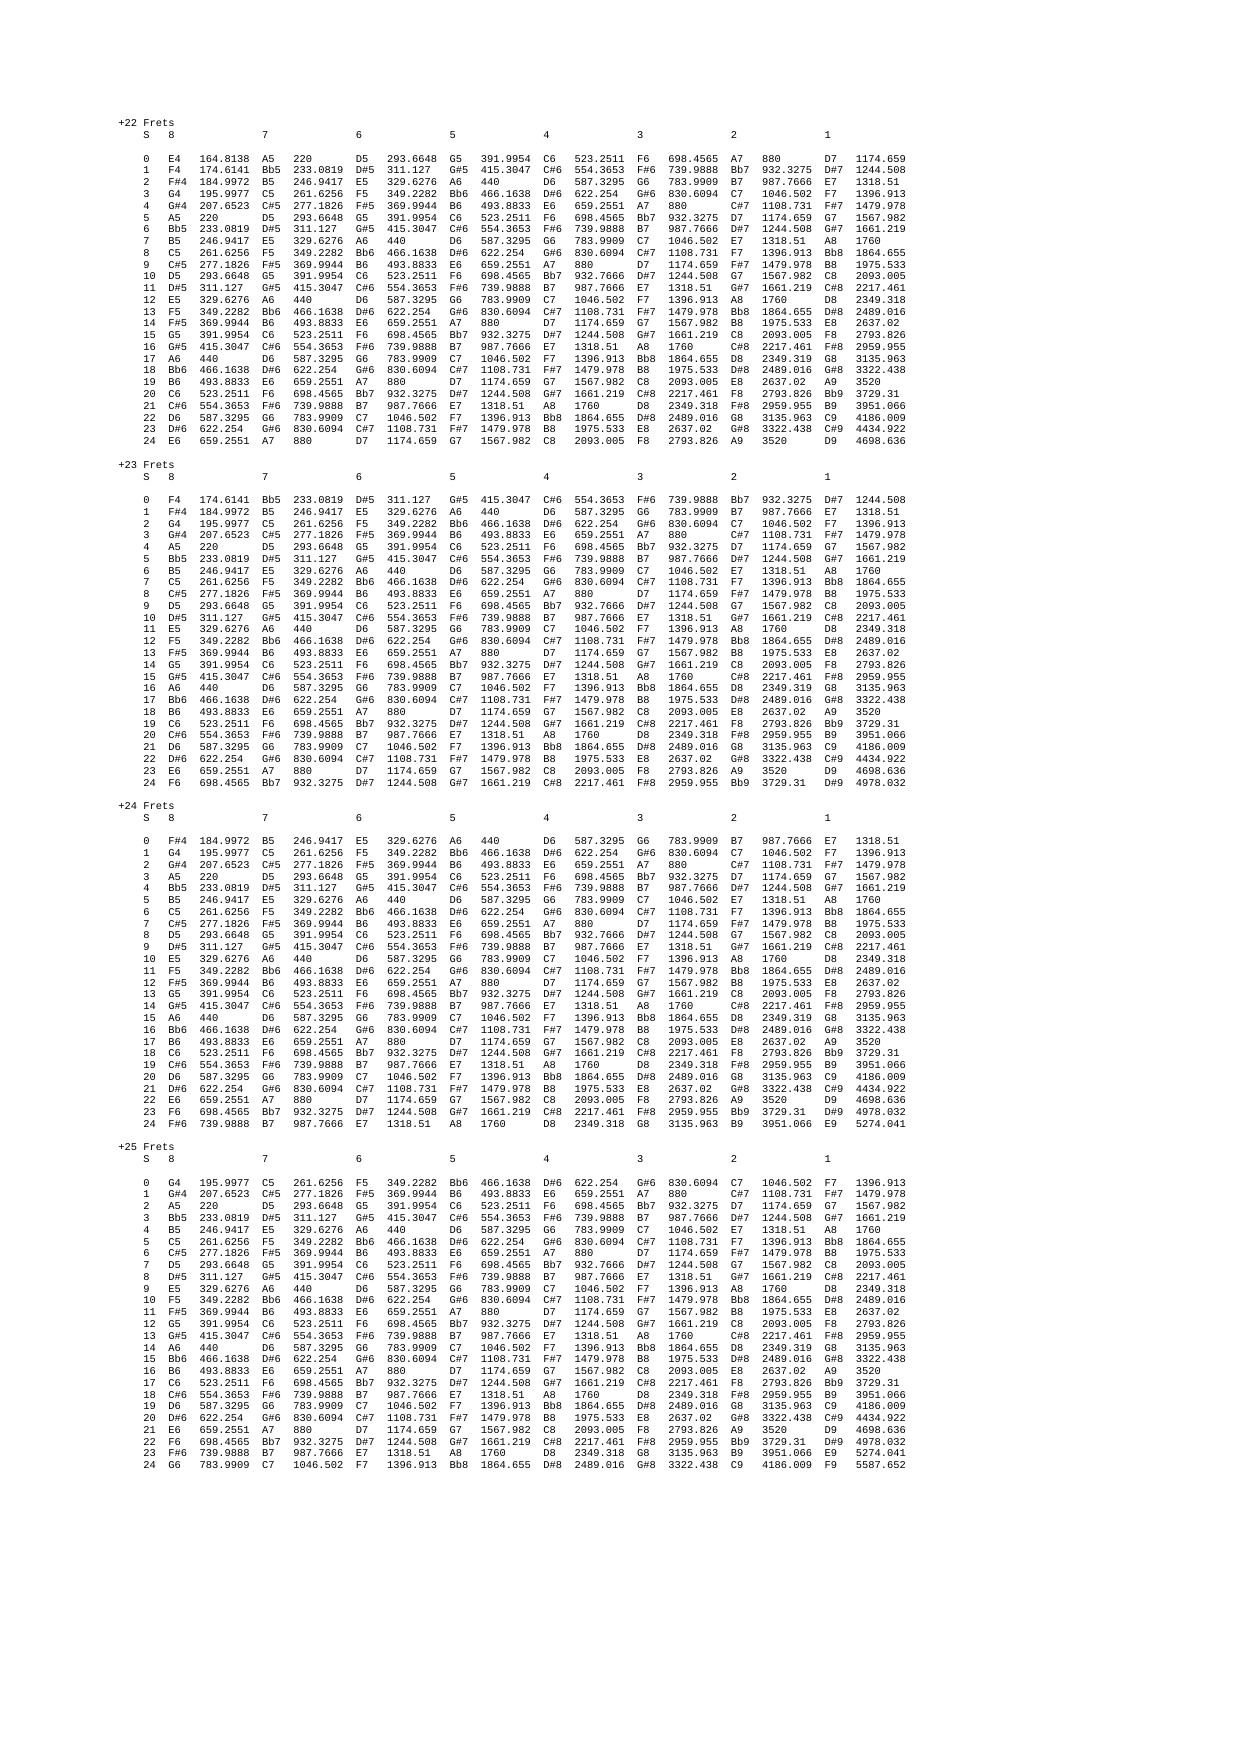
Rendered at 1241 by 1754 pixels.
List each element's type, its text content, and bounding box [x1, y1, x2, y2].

text 2 F#4 184.9972 B5 246.9417 E5 329.6276 A6 440 D6 587.3295 G6 783.9909 B7 987.7666 E7 1318.51 [118, 177, 1122, 189]
text 0 E4 164.8138 A5 220 D5 293.6648 G5 391.9954 C6 523.2511 F6 698.4565 A7 880 D7 1174.659 [118, 153, 1122, 165]
text 14 G5 391.9954 C6 523.2511 F6 698.4565 Bb7 932.3275 D#7 1244.508 G#7 1661.219 C8 2093.005 F8 2793.826 [118, 659, 1122, 671]
text S 8 7 6 5 4 3 2 1 [118, 1154, 1122, 1166]
text 3 A5 220 D5 293.6648 G5 391.9954 C6 523.2511 F6 698.4565 Bb7 932.3275 D7 1174.659 G7 1567.982 [118, 871, 1122, 883]
text 22 F6 698.4565 Bb7 932.3275 D#7 1244.508 G#7 1661.219 C#8 2217.461 F#8 2959.955 Bb9 3729.31 D#9 4978.032 [118, 1436, 1122, 1448]
text 24 F6 698.4565 Bb7 932.3275 D#7 1244.508 G#7 1661.219 C#8 2217.461 F#8 2959.955 Bb9 3729.31 D#9 4978.032 [118, 777, 1122, 789]
text 17 Bb6 466.1638 D#6 622.254 G#6 830.6094 C#7 1108.731 F#7 1479.978 B8 1975.533 D#8 2489.016 G#8 3322.438 [118, 695, 1122, 707]
text S 8 7 6 5 4 3 2 1 [118, 471, 1122, 483]
text 4 G#4 207.6523 C#5 277.1826 F#5 369.9944 B6 493.8833 E6 659.2551 A7 880 C#7 1108.731 F#7 1479.978 [118, 201, 1122, 212]
text +25 Frets [118, 1142, 1122, 1154]
text 15 G#5 415.3047 C#6 554.3653 F#6 739.9888 B7 987.7666 E7 1318.51 A8 1760 C#8 2217.461 F#8 2959.955 [118, 671, 1122, 683]
text 6 C#5 277.1826 F#5 369.9944 B6 493.8833 E6 659.2551 A7 880 D7 1174.659 F#7 1479.978 B8 1975.533 [118, 1248, 1122, 1260]
text 18 B6 493.8833 E6 659.2551 A7 880 D7 1174.659 G7 1567.982 C8 2093.005 E8 2637.02 A9 3520 [118, 707, 1122, 718]
text 9 C#5 277.1826 F#5 369.9944 B6 493.8833 E6 659.2551 A7 880 D7 1174.659 F#7 1479.978 B8 1975.533 [118, 259, 1122, 271]
text 19 C6 523.2511 F6 698.4565 Bb7 932.3275 D#7 1244.508 G#7 1661.219 C#8 2217.461 F8 2793.826 Bb9 3729.31 [118, 718, 1122, 730]
text 9 D5 293.6648 G5 391.9954 C6 523.2511 F6 698.4565 Bb7 932.7666 D#7 1244.508 G7 1567.982 C8 2093.005 [118, 601, 1122, 612]
text 18 C6 523.2511 F6 698.4565 Bb7 932.3275 D#7 1244.508 G#7 1661.219 C#8 2217.461 F8 2793.826 Bb9 3729.31 [118, 1048, 1122, 1060]
text 13 G#5 415.3047 C#6 554.3653 F#6 739.9888 B7 987.7666 E7 1318.51 A8 1760 C#8 2217.461 F#8 2959.955 [118, 1331, 1122, 1342]
text 2 G4 195.9977 C5 261.6256 F5 349.2282 Bb6 466.1638 D#6 622.254 G#6 830.6094 C7 1046.502 F7 1396.913 [118, 518, 1122, 530]
text 13 G5 391.9954 C6 523.2511 F6 698.4565 Bb7 932.3275 D#7 1244.508 G#7 1661.219 C8 2093.005 F8 2793.826 [118, 989, 1122, 1001]
text 21 E6 659.2551 A7 880 D7 1174.659 G7 1567.982 C8 2093.005 F8 2793.826 A9 3520 D9 4698.636 [118, 1425, 1122, 1436]
text 1 G4 195.9977 C5 261.6256 F5 349.2282 Bb6 466.1638 D#6 622.254 G#6 830.6094 C7 1046.502 F7 1396.913 [118, 848, 1122, 860]
text 13 F#5 369.9944 B6 493.8833 E6 659.2551 A7 880 D7 1174.659 G7 1567.982 B8 1975.533 E8 2637.02 [118, 648, 1122, 659]
text 2 G#4 207.6523 C#5 277.1826 F#5 369.9944 B6 493.8833 E6 659.2551 A7 880 C#7 1108.731 F#7 1479.978 [118, 860, 1122, 871]
text 23 F#6 739.9888 B7 987.7666 E7 1318.51 A8 1760 D8 2349.318 G8 3135.963 B9 3951.066 E9 5274.041 [118, 1448, 1122, 1460]
text 11 F#5 369.9944 B6 493.8833 E6 659.2551 A7 880 D7 1174.659 G7 1567.982 B8 1975.533 E8 2637.02 [118, 1307, 1122, 1319]
text 8 D#5 311.127 G#5 415.3047 C#6 554.3653 F#6 739.9888 B7 987.7666 E7 1318.51 G#7 1661.219 C#8 2217.461 [118, 1272, 1122, 1283]
text 6 B5 246.9417 E5 329.6276 A6 440 D6 587.3295 G6 783.9909 C7 1046.502 E7 1318.51 A8 1760 [118, 565, 1122, 577]
text 20 D6 587.3295 G6 783.9909 C7 1046.502 F7 1396.913 Bb8 1864.655 D#8 2489.016 G8 3135.963 C9 4186.009 [118, 1072, 1122, 1083]
text 20 C#6 554.3653 F#6 739.9888 B7 987.7666 E7 1318.51 A8 1760 D8 2349.318 F#8 2959.955 B9 3951.066 [118, 730, 1122, 742]
text 17 B6 493.8833 E6 659.2551 A7 880 D7 1174.659 G7 1567.982 C8 2093.005 E8 2637.02 A9 3520 [118, 1036, 1122, 1048]
text 24 G6 783.9909 C7 1046.502 F7 1396.913 Bb8 1864.655 D#8 2489.016 G#8 3322.438 C9 4186.009 F9 5587.652 [118, 1460, 1122, 1472]
text 14 F#5 369.9944 B6 493.8833 E6 659.2551 A7 880 D7 1174.659 G7 1567.982 B8 1975.533 E8 2637.02 [118, 318, 1122, 330]
text 16 Bb6 466.1638 D#6 622.254 G#6 830.6094 C#7 1108.731 F#7 1479.978 B8 1975.533 D#8 2489.016 G#8 3322.438 [118, 1024, 1122, 1036]
text 10 D5 293.6648 G5 391.9954 C6 523.2511 F6 698.4565 Bb7 932.7666 D#7 1244.508 G7 1567.982 C8 2093.005 [118, 271, 1122, 283]
text 0 F4 174.6141 Bb5 233.0819 D#5 311.127 G#5 415.3047 C#6 554.3653 F#6 739.9888 Bb7 932.3275 D#7 1244.508 [118, 495, 1122, 507]
text 23 D#6 622.254 G#6 830.6094 C#7 1108.731 F#7 1479.978 B8 1975.533 E8 2637.02 G#8 3322.438 C#9 4434.922 [118, 424, 1122, 436]
text 14 A6 440 D6 587.3295 G6 783.9909 C7 1046.502 F7 1396.913 Bb8 1864.655 D8 2349.319 G8 3135.963 [118, 1342, 1122, 1354]
text S 8 7 6 5 4 3 2 1 [118, 813, 1122, 824]
text 12 F5 349.2282 Bb6 466.1638 D#6 622.254 G#6 830.6094 C#7 1108.731 F#7 1479.978 Bb8 1864.655 D#8 2489.016 [118, 636, 1122, 648]
text 8 C5 261.6256 F5 349.2282 Bb6 466.1638 D#6 622.254 G#6 830.6094 C#7 1108.731 F7 1396.913 Bb8 1864.655 [118, 248, 1122, 259]
text 5 Bb5 233.0819 D#5 311.127 G#5 415.3047 C#6 554.3653 F#6 739.9888 B7 987.7666 D#7 1244.508 G#7 1661.219 [118, 554, 1122, 565]
text 9 E5 329.6276 A6 440 D6 587.3295 G6 783.9909 C7 1046.502 F7 1396.913 A8 1760 D8 2349.318 [118, 1283, 1122, 1295]
text 5 B5 246.9417 E5 329.6276 A6 440 D6 587.3295 G6 783.9909 C7 1046.502 E7 1318.51 A8 1760 [118, 895, 1122, 907]
text 12 F#5 369.9944 B6 493.8833 E6 659.2551 A7 880 D7 1174.659 G7 1567.982 B8 1975.533 E8 2637.02 [118, 977, 1122, 989]
text 8 C#5 277.1826 F#5 369.9944 B6 493.8833 E6 659.2551 A7 880 D7 1174.659 F#7 1479.978 B8 1975.533 [118, 589, 1122, 601]
text 11 E5 329.6276 A6 440 D6 587.3295 G6 783.9909 C7 1046.502 F7 1396.913 A8 1760 D8 2349.318 [118, 624, 1122, 636]
text 4 A5 220 D5 293.6648 G5 391.9954 C6 523.2511 F6 698.4565 Bb7 932.3275 D7 1174.659 G7 1567.982 [118, 542, 1122, 554]
text 10 E5 329.6276 A6 440 D6 587.3295 G6 783.9909 C7 1046.502 F7 1396.913 A8 1760 D8 2349.318 [118, 954, 1122, 966]
text 0 G4 195.9977 C5 261.6256 F5 349.2282 Bb6 466.1638 D#6 622.254 G#6 830.6094 C7 1046.502 F7 1396.913 [118, 1177, 1122, 1189]
text 22 D#6 622.254 G#6 830.6094 C#7 1108.731 F#7 1479.978 B8 1975.533 E8 2637.02 G#8 3322.438 C#9 4434.922 [118, 754, 1122, 766]
text 12 E5 329.6276 A6 440 D6 587.3295 G6 783.9909 C7 1046.502 F7 1396.913 A8 1760 D8 2349.318 [118, 295, 1122, 306]
text 24 F#6 739.9888 B7 987.7666 E7 1318.51 A8 1760 D8 2349.318 G8 3135.963 B9 3951.066 E9 5274.041 [118, 1119, 1122, 1130]
text 1 G#4 207.6523 C#5 277.1826 F#5 369.9944 B6 493.8833 E6 659.2551 A7 880 C#7 1108.731 F#7 1479.978 [118, 1189, 1122, 1201]
text 5 A5 220 D5 293.6648 G5 391.9954 C6 523.2511 F6 698.4565 Bb7 932.3275 D7 1174.659 G7 1567.982 [118, 212, 1122, 224]
text 16 A6 440 D6 587.3295 G6 783.9909 C7 1046.502 F7 1396.913 Bb8 1864.655 D8 2349.319 G8 3135.963 [118, 683, 1122, 695]
text 17 C6 523.2511 F6 698.4565 Bb7 932.3275 D#7 1244.508 G#7 1661.219 C#8 2217.461 F8 2793.826 Bb9 3729.31 [118, 1378, 1122, 1389]
text 3 G#4 207.6523 C#5 277.1826 F#5 369.9944 B6 493.8833 E6 659.2551 A7 880 C#7 1108.731 F#7 1479.978 [118, 530, 1122, 542]
text 7 C5 261.6256 F5 349.2282 Bb6 466.1638 D#6 622.254 G#6 830.6094 C#7 1108.731 F7 1396.913 Bb8 1864.655 [118, 577, 1122, 589]
text 18 C#6 554.3653 F#6 739.9888 B7 987.7666 E7 1318.51 A8 1760 D8 2349.318 F#8 2959.955 B9 3951.066 [118, 1389, 1122, 1401]
text +23 Frets [118, 459, 1122, 471]
text 15 A6 440 D6 587.3295 G6 783.9909 C7 1046.502 F7 1396.913 Bb8 1864.655 D8 2349.319 G8 3135.963 [118, 1013, 1122, 1024]
text 15 G5 391.9954 C6 523.2511 F6 698.4565 Bb7 932.3275 D#7 1244.508 G#7 1661.219 C8 2093.005 F8 2793.826 [118, 330, 1122, 342]
text 7 B5 246.9417 E5 329.6276 A6 440 D6 587.3295 G6 783.9909 C7 1046.502 E7 1318.51 A8 1760 [118, 236, 1122, 248]
text 16 G#5 415.3047 C#6 554.3653 F#6 739.9888 B7 987.7666 E7 1318.51 A8 1760 C#8 2217.461 F#8 2959.955 [118, 342, 1122, 353]
text 8 D5 293.6648 G5 391.9954 C6 523.2511 F6 698.4565 Bb7 932.7666 D#7 1244.508 G7 1567.982 C8 2093.005 [118, 930, 1122, 942]
text 6 Bb5 233.0819 D#5 311.127 G#5 415.3047 C#6 554.3653 F#6 739.9888 B7 987.7666 D#7 1244.508 G#7 1661.219 [118, 224, 1122, 236]
text 14 G#5 415.3047 C#6 554.3653 F#6 739.9888 B7 987.7666 E7 1318.51 A8 1760 C#8 2217.461 F#8 2959.955 [118, 1001, 1122, 1013]
text 19 D6 587.3295 G6 783.9909 C7 1046.502 F7 1396.913 Bb8 1864.655 D#8 2489.016 G8 3135.963 C9 4186.009 [118, 1401, 1122, 1413]
text 6 C5 261.6256 F5 349.2282 Bb6 466.1638 D#6 622.254 G#6 830.6094 C#7 1108.731 F7 1396.913 Bb8 1864.655 [118, 907, 1122, 918]
text 22 E6 659.2551 A7 880 D7 1174.659 G7 1567.982 C8 2093.005 F8 2793.826 A9 3520 D9 4698.636 [118, 1095, 1122, 1107]
text 15 Bb6 466.1638 D#6 622.254 G#6 830.6094 C#7 1108.731 F#7 1479.978 B8 1975.533 D#8 2489.016 G#8 3322.438 [118, 1354, 1122, 1366]
text 7 D5 293.6648 G5 391.9954 C6 523.2511 F6 698.4565 Bb7 932.7666 D#7 1244.508 G7 1567.982 C8 2093.005 [118, 1260, 1122, 1272]
text 23 F6 698.4565 Bb7 932.3275 D#7 1244.508 G#7 1661.219 C#8 2217.461 F#8 2959.955 Bb9 3729.31 D#9 4978.032 [118, 1107, 1122, 1119]
text 9 D#5 311.127 G#5 415.3047 C#6 554.3653 F#6 739.9888 B7 987.7666 E7 1318.51 G#7 1661.219 C#8 2217.461 [118, 942, 1122, 954]
text 10 F5 349.2282 Bb6 466.1638 D#6 622.254 G#6 830.6094 C#7 1108.731 F#7 1479.978 Bb8 1864.655 D#8 2489.016 [118, 1295, 1122, 1307]
text 5 C5 261.6256 F5 349.2282 Bb6 466.1638 D#6 622.254 G#6 830.6094 C#7 1108.731 F7 1396.913 Bb8 1864.655 [118, 1236, 1122, 1248]
text 1 F#4 184.9972 B5 246.9417 E5 329.6276 A6 440 D6 587.3295 G6 783.9909 B7 987.7666 E7 1318.51 [118, 507, 1122, 518]
text 22 D6 587.3295 G6 783.9909 C7 1046.502 F7 1396.913 Bb8 1864.655 D#8 2489.016 G8 3135.963 C9 4186.009 [118, 412, 1122, 424]
text S 8 7 6 5 4 3 2 1 [118, 130, 1122, 142]
text 12 G5 391.9954 C6 523.2511 F6 698.4565 Bb7 932.3275 D#7 1244.508 G#7 1661.219 C8 2093.005 F8 2793.826 [118, 1319, 1122, 1331]
text 19 C#6 554.3653 F#6 739.9888 B7 987.7666 E7 1318.51 A8 1760 D8 2349.318 F#8 2959.955 B9 3951.066 [118, 1060, 1122, 1072]
text 11 D#5 311.127 G#5 415.3047 C#6 554.3653 F#6 739.9888 B7 987.7666 E7 1318.51 G#7 1661.219 C#8 2217.461 [118, 283, 1122, 295]
text +22 Frets [118, 118, 1122, 130]
text 18 Bb6 466.1638 D#6 622.254 G#6 830.6094 C#7 1108.731 F#7 1479.978 B8 1975.533 D#8 2489.016 G#8 3322.438 [118, 365, 1122, 377]
text 24 E6 659.2551 A7 880 D7 1174.659 G7 1567.982 C8 2093.005 F8 2793.826 A9 3520 D9 4698.636 [118, 436, 1122, 448]
text 21 C#6 554.3653 F#6 739.9888 B7 987.7666 E7 1318.51 A8 1760 D8 2349.318 F#8 2959.955 B9 3951.066 [118, 401, 1122, 412]
text 4 Bb5 233.0819 D#5 311.127 G#5 415.3047 C#6 554.3653 F#6 739.9888 B7 987.7666 D#7 1244.508 G#7 1661.219 [118, 883, 1122, 895]
text 4 B5 246.9417 E5 329.6276 A6 440 D6 587.3295 G6 783.9909 C7 1046.502 E7 1318.51 A8 1760 [118, 1224, 1122, 1236]
text +24 Frets [118, 801, 1122, 813]
text 20 D#6 622.254 G#6 830.6094 C#7 1108.731 F#7 1479.978 B8 1975.533 E8 2637.02 G#8 3322.438 C#9 4434.922 [118, 1413, 1122, 1425]
text 13 F5 349.2282 Bb6 466.1638 D#6 622.254 G#6 830.6094 C#7 1108.731 F#7 1479.978 Bb8 1864.655 D#8 2489.016 [118, 306, 1122, 318]
text 21 D6 587.3295 G6 783.9909 C7 1046.502 F7 1396.913 Bb8 1864.655 D#8 2489.016 G8 3135.963 C9 4186.009 [118, 742, 1122, 754]
text 20 C6 523.2511 F6 698.4565 Bb7 932.3275 D#7 1244.508 G#7 1661.219 C#8 2217.461 F8 2793.826 Bb9 3729.31 [118, 389, 1122, 401]
text 3 Bb5 233.0819 D#5 311.127 G#5 415.3047 C#6 554.3653 F#6 739.9888 B7 987.7666 D#7 1244.508 G#7 1661.219 [118, 1213, 1122, 1224]
text 0 F#4 184.9972 B5 246.9417 E5 329.6276 A6 440 D6 587.3295 G6 783.9909 B7 987.7666 E7 1318.51 [118, 836, 1122, 848]
text 10 D#5 311.127 G#5 415.3047 C#6 554.3653 F#6 739.9888 B7 987.7666 E7 1318.51 G#7 1661.219 C#8 2217.461 [118, 612, 1122, 624]
text 17 A6 440 D6 587.3295 G6 783.9909 C7 1046.502 F7 1396.913 Bb8 1864.655 D8 2349.319 G8 3135.963 [118, 353, 1122, 365]
text 16 B6 493.8833 E6 659.2551 A7 880 D7 1174.659 G7 1567.982 C8 2093.005 E8 2637.02 A9 3520 [118, 1366, 1122, 1378]
text 1 F4 174.6141 Bb5 233.0819 D#5 311.127 G#5 415.3047 C#6 554.3653 F#6 739.9888 Bb7 932.3275 D#7 1244.508 [118, 165, 1122, 177]
text 7 C#5 277.1826 F#5 369.9944 B6 493.8833 E6 659.2551 A7 880 D7 1174.659 F#7 1479.978 B8 1975.533 [118, 918, 1122, 930]
text 11 F5 349.2282 Bb6 466.1638 D#6 622.254 G#6 830.6094 C#7 1108.731 F#7 1479.978 Bb8 1864.655 D#8 2489.016 [118, 966, 1122, 977]
text 19 B6 493.8833 E6 659.2551 A7 880 D7 1174.659 G7 1567.982 C8 2093.005 E8 2637.02 A9 3520 [118, 377, 1122, 389]
text 3 G4 195.9977 C5 261.6256 F5 349.2282 Bb6 466.1638 D#6 622.254 G#6 830.6094 C7 1046.502 F7 1396.913 [118, 189, 1122, 201]
text 23 E6 659.2551 A7 880 D7 1174.659 G7 1567.982 C8 2093.005 F8 2793.826 A9 3520 D9 4698.636 [118, 766, 1122, 777]
text 21 D#6 622.254 G#6 830.6094 C#7 1108.731 F#7 1479.978 B8 1975.533 E8 2637.02 G#8 3322.438 C#9 4434.922 [118, 1083, 1122, 1095]
text 2 A5 220 D5 293.6648 G5 391.9954 C6 523.2511 F6 698.4565 Bb7 932.3275 D7 1174.659 G7 1567.982 [118, 1201, 1122, 1213]
